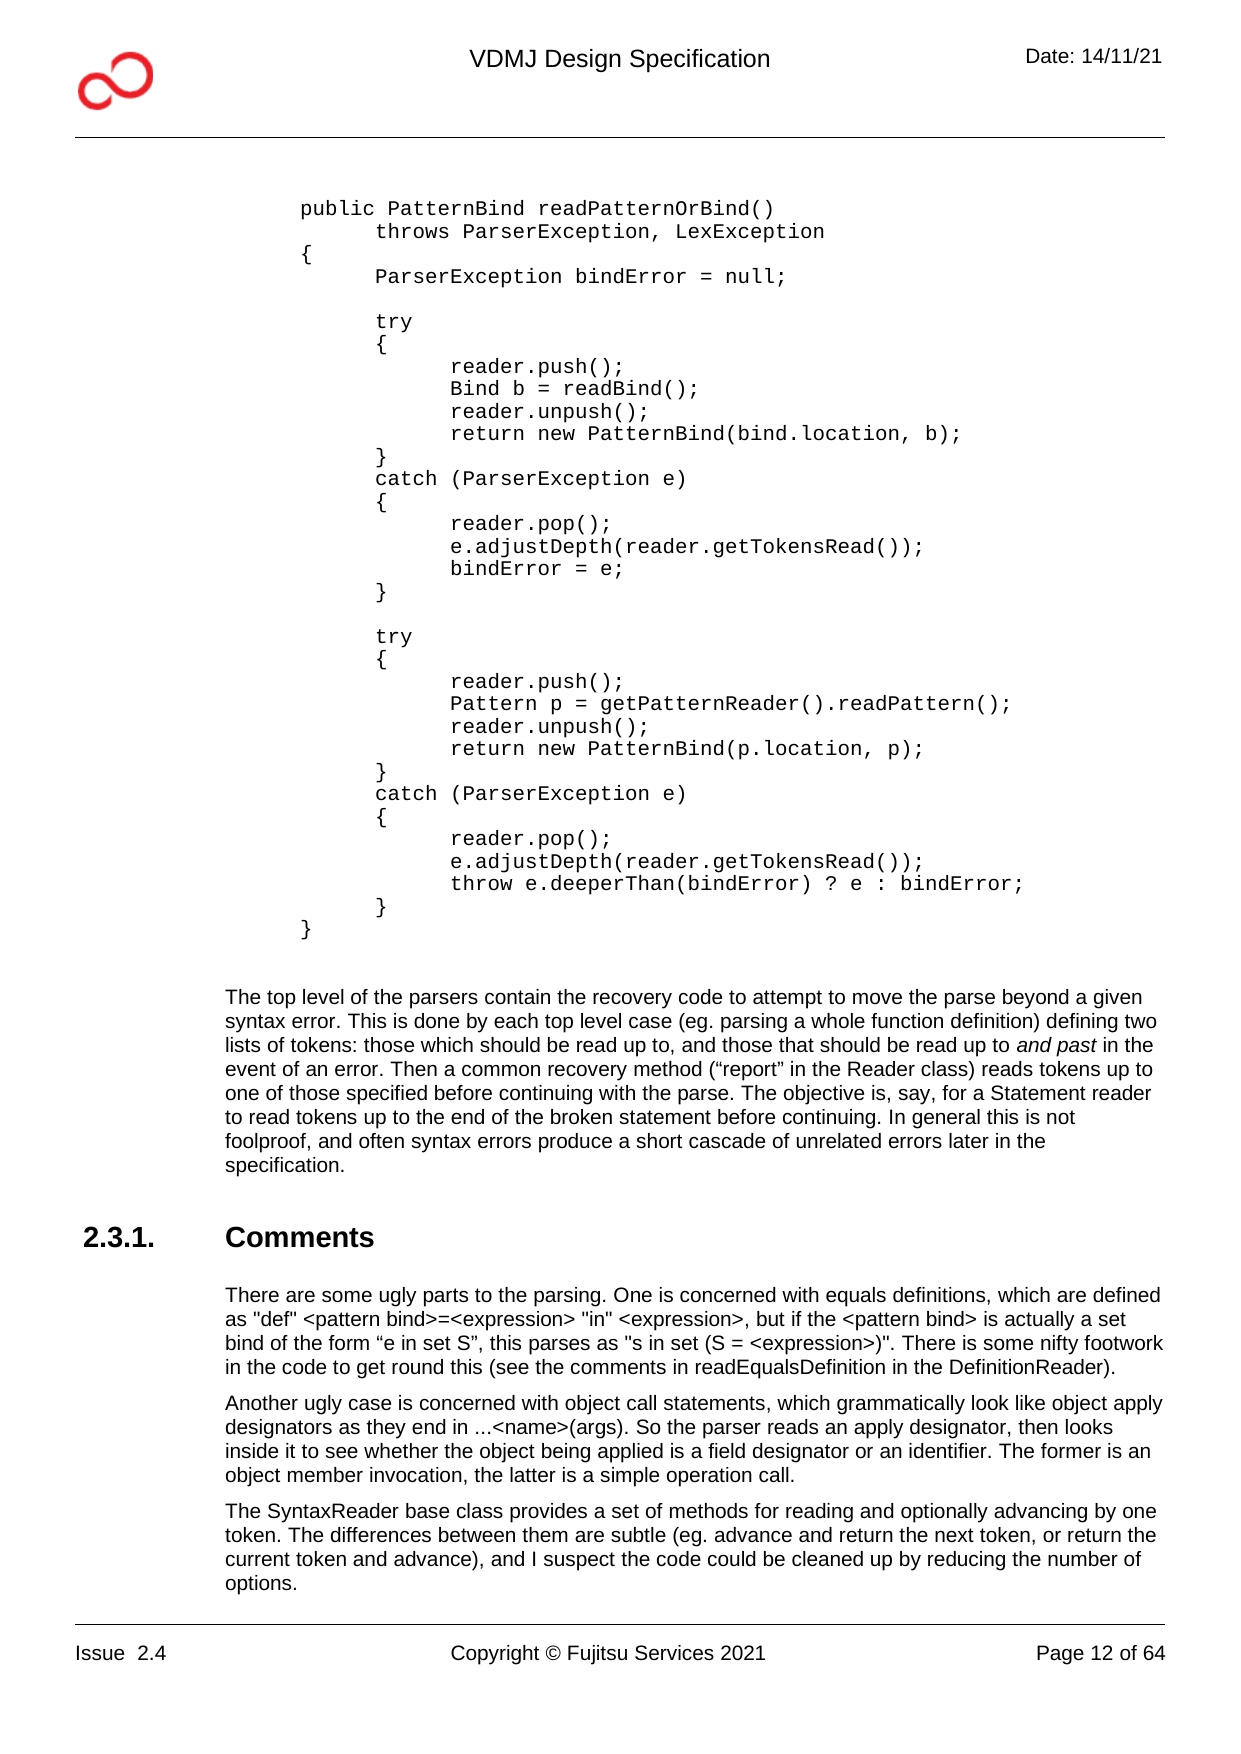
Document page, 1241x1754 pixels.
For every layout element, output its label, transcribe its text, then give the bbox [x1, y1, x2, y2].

text } [225, 445, 1165, 468]
text try [225, 310, 1165, 333]
text e.adjustDepth(reader.getTokensRead()); [225, 850, 1165, 873]
text { [225, 243, 1165, 265]
text } [225, 580, 1165, 603]
text { [225, 805, 1165, 828]
text There are some ugly parts to the parsing. One is concerned with equals definitions, which are defined as "def" <pattern bind>=<expression> "in" <expression>, but if the <pattern bind> is actually a set bind of the form “e in set S”, this parses as "s in set (S = <expression>)". There is some nifty footwork in the code to get round this (see the comments in readEqualsDefinition in the DefinitionReader). [225, 1283, 1165, 1379]
text public PatternBind readPatternOrBind() [225, 198, 1165, 220]
picture [78, 44, 153, 120]
text reader.unpush(); [225, 715, 1165, 738]
text { [225, 333, 1165, 355]
text e.adjustDepth(reader.getTokensRead()); [225, 535, 1165, 558]
text return new PatternBind(p.location, p); [225, 738, 1165, 760]
text reader.push(); [225, 670, 1165, 693]
text } [225, 760, 1165, 783]
text throw e.deeperThan(bindError) ? e : bindError; [225, 873, 1165, 895]
text reader.pop(); [225, 513, 1165, 535]
text { [225, 490, 1165, 513]
text bindError = e; [225, 558, 1165, 580]
text Pattern p = getPatternReader().readPattern(); [225, 693, 1165, 715]
text catch (ParserException e) [225, 783, 1165, 805]
text The top level of the parsers contain the recovery code to attempt to move the parse beyond a given syntax error. This is done by each top level case (eg. parsing a whole function definition) defining two lists of tokens: those which should be read up to, and those that should be read up to and past in the event of an error. Then a common recovery method (“report” in the Reader class) reads tokens up to one of those specified before continuing with the parse. The objective is, say, for a Statement reader to read tokens up to the end of the broken statement before continuing. In general this is not foolproof, and often syntax errors produce a short cascade of unrelated errors later in the specification. [225, 985, 1165, 1177]
text The SyntaxReader base class provides a set of methods for reading and optionally advancing by one token. The differences between them are subtle (eg. advance and return the next token, or return the current token and advance), and I suspect the code could be cleaned up by reducing the number of options. [225, 1500, 1165, 1596]
subtitle Comments [75, 1219, 1165, 1253]
text throws ParserException, LexException [225, 220, 1165, 243]
text ParserException bindError = null; [225, 265, 1165, 288]
text } [225, 918, 1165, 940]
text Bind b = readBind(); [225, 378, 1165, 400]
text reader.unpush(); [225, 400, 1165, 423]
text catch (ParserException e) [225, 468, 1165, 490]
text reader.push(); [225, 355, 1165, 378]
text reader.pop(); [225, 828, 1165, 850]
text Another ugly case is concerned with object call statements, which grammatically look like object apply designators as they end in ...<name>(args). So the parser reads an apply designator, then looks inside it to see whether the object being applied is a field designator or an identifier. The former is an object member invocation, the latter is a simple operation call. [225, 1391, 1165, 1487]
text try [225, 625, 1165, 648]
text return new PatternBind(bind.location, b); [225, 423, 1165, 445]
text { [225, 648, 1165, 670]
text } [225, 895, 1165, 918]
